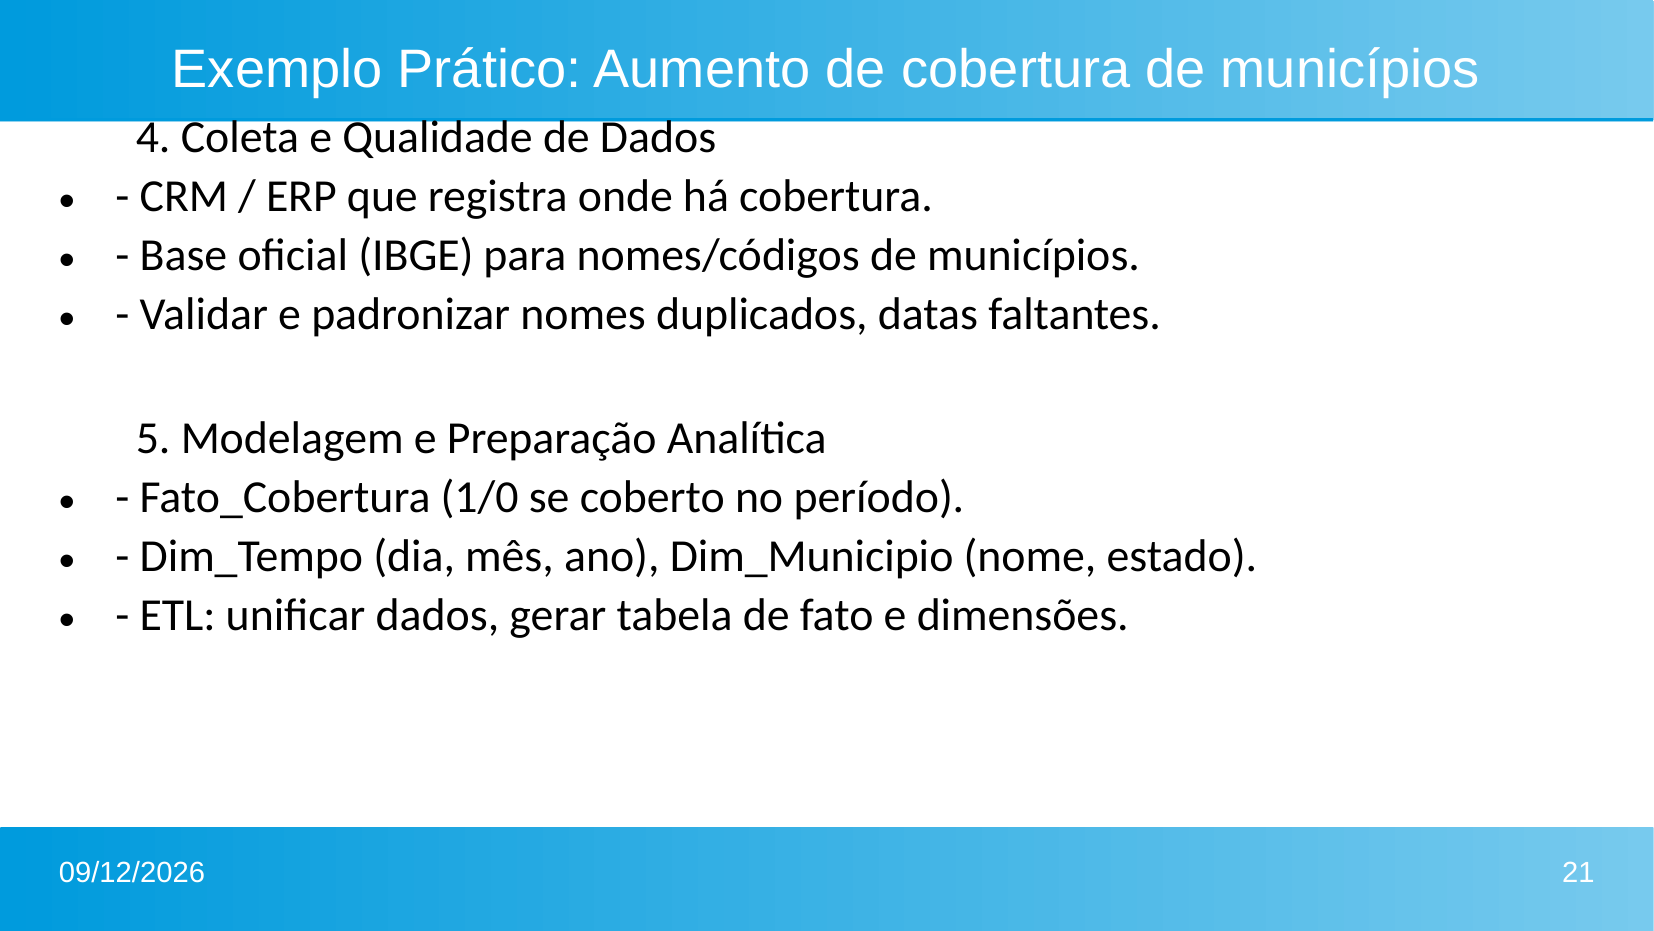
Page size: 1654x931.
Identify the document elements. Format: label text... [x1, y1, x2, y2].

list 4. Coleta e Qualidade de Dados - CRM / ERP que registra onde há cobertura. - Base oficial (IBGE) para nomes/códigos de municípios. - Validar e padronizar nomes duplicados, datas faltantes. 5. Modelagem e Preparação Analítica - Fato_Cobertura (1/0 se coberto no período). - Dim_Tempo (dia, mês, ano), Dim_Municipio (nome, estado). - ETL: unificar dados, gerar tabela de fato e dimensões. [59, 118, 1595, 709]
title Exemplo Prático: Aumento de cobertura de municípios [59, 29, 1595, 108]
